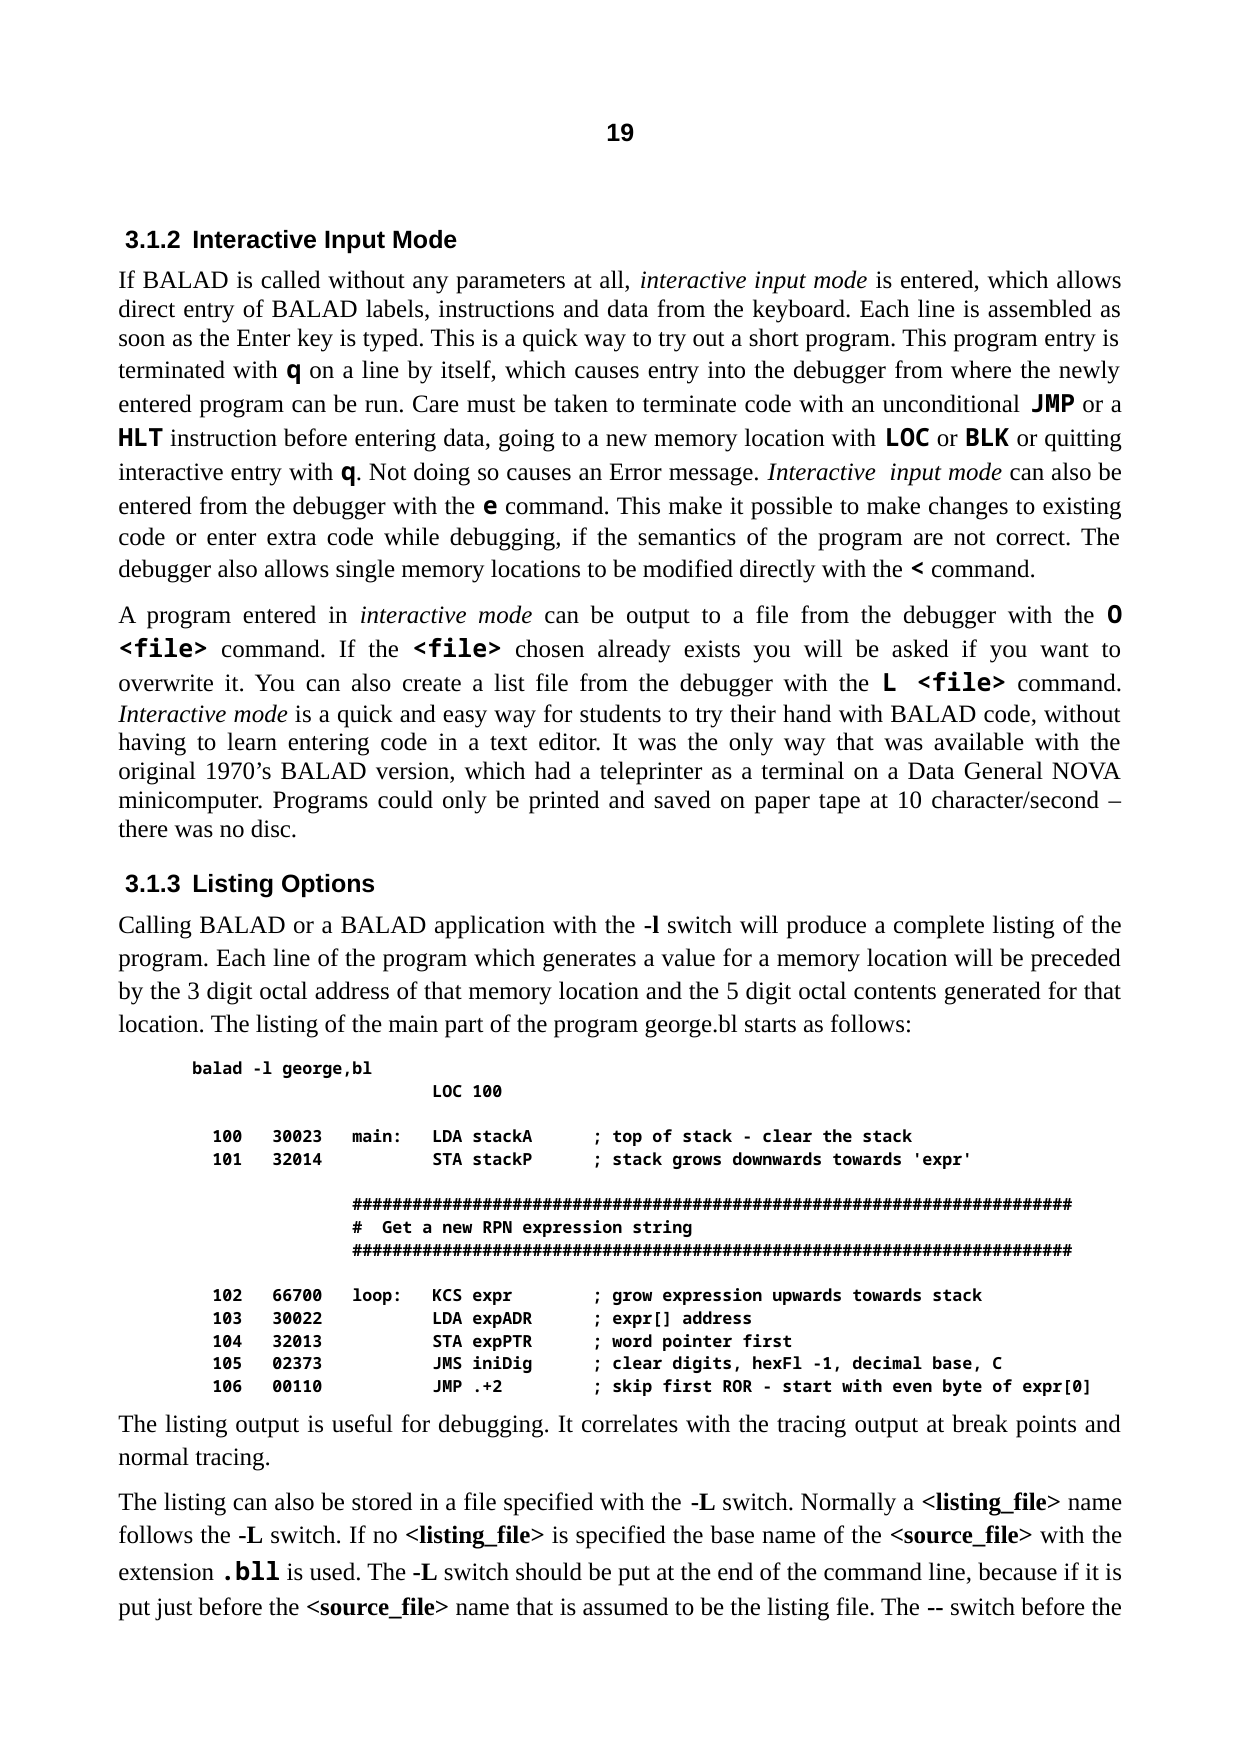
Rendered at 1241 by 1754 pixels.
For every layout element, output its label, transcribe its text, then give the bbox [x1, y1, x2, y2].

text The listing can also be stored in a file specified with the -L switch. Normally a <listing_file> name follows the -L switch. If no <listing_file> is specified the base name of the <source_file> with the extension .bll is used. The -L switch should be put at the end of the command line, because if it is put just before the <source_file> name that is assumed to be the listing file. The -- switch before the [118, 1487, 1122, 1621]
subtitle Listing Options [118, 869, 1122, 898]
text 101 32014 STA stackP ; stack grows downwards towards 'expr' [192, 1148, 1122, 1170]
text A program entered in interactive mode can be output to a file from the debugger with the O <file> command. If the <file> chosen already exists you will be asked if you want to overwrite it. You can also create a list file from the debugger with the L <file> command. Interactive mode is a quick and easy way for students to try their hand with BALAD code, without having to learn entering code in a text editor. It was the only way that was available with the original 1970’s BALAD version, which had a teleprinter as a terminal on a Data General NOVA minicomputer. Programs could only be printed and saved on paper tape at 10 character/second – there was no disc. [118, 597, 1122, 842]
text 103 30022 LDA expADR ; expr[] address [192, 1307, 1122, 1329]
subtitle Interactive Input Mode [118, 225, 1122, 254]
text 106 00110 JMP .+2 ; skip first ROR - start with even byte of expr[0] [192, 1375, 1122, 1397]
text balad -l george,bl [192, 1057, 1122, 1079]
text 105 02373 JMS iniDig ; clear digits, hexFl -1, decimal base, C [192, 1352, 1122, 1375]
text Calling BALAD or a BALAD application with the -l switch will produce a complete listing of the program. Each line of the program which generates a value for a memory location will be preceded by the 3 digit octal address of that memory location and the 5 digit octal contents generated for that location. The listing of the main part of the program george.bl starts as follows: [118, 910, 1122, 1038]
text If BALAD is called without any parameters at all, interactive input mode is entered, which allows direct entry of BALAD labels, instructions and data from the keyboard. Each line is assembled as soon as the Enter key is typed. This is a quick way to try out a short program. This program entry is terminated with q on a line by itself, which causes entry into the debugger from where the newly entered program can be run. Care must be taken to terminate code with an unconditional JMP or a HLT instruction before entering data, going to a new memory location with LOC or BLK or quitting interactive entry with q. Not doing so causes an Error message. Interactive input mode can also be entered from the debugger with the e command. This make it possible to make changes to existing code or enter extra code while debugging, if the semantics of the program are not correct. The debugger also allows single memory locations to be modified directly with the < command. [118, 265, 1122, 585]
text 104 32013 STA expPTR ; word pointer first [192, 1329, 1122, 1352]
text 100 30023 main: LDA stackA ; top of stack - clear the stack [192, 1125, 1122, 1148]
text ######################################################################## [192, 1238, 1122, 1261]
text 102 66700 loop: KCS expr ; grow expression upwards towards stack [192, 1284, 1122, 1307]
text ######################################################################## [192, 1193, 1122, 1216]
text LOC 100 [192, 1079, 1122, 1102]
text The listing output is useful for debugging. It correlates with the tracing output at break points and normal tracing. [118, 1409, 1122, 1471]
text # Get a new RPN expression string [192, 1216, 1122, 1238]
